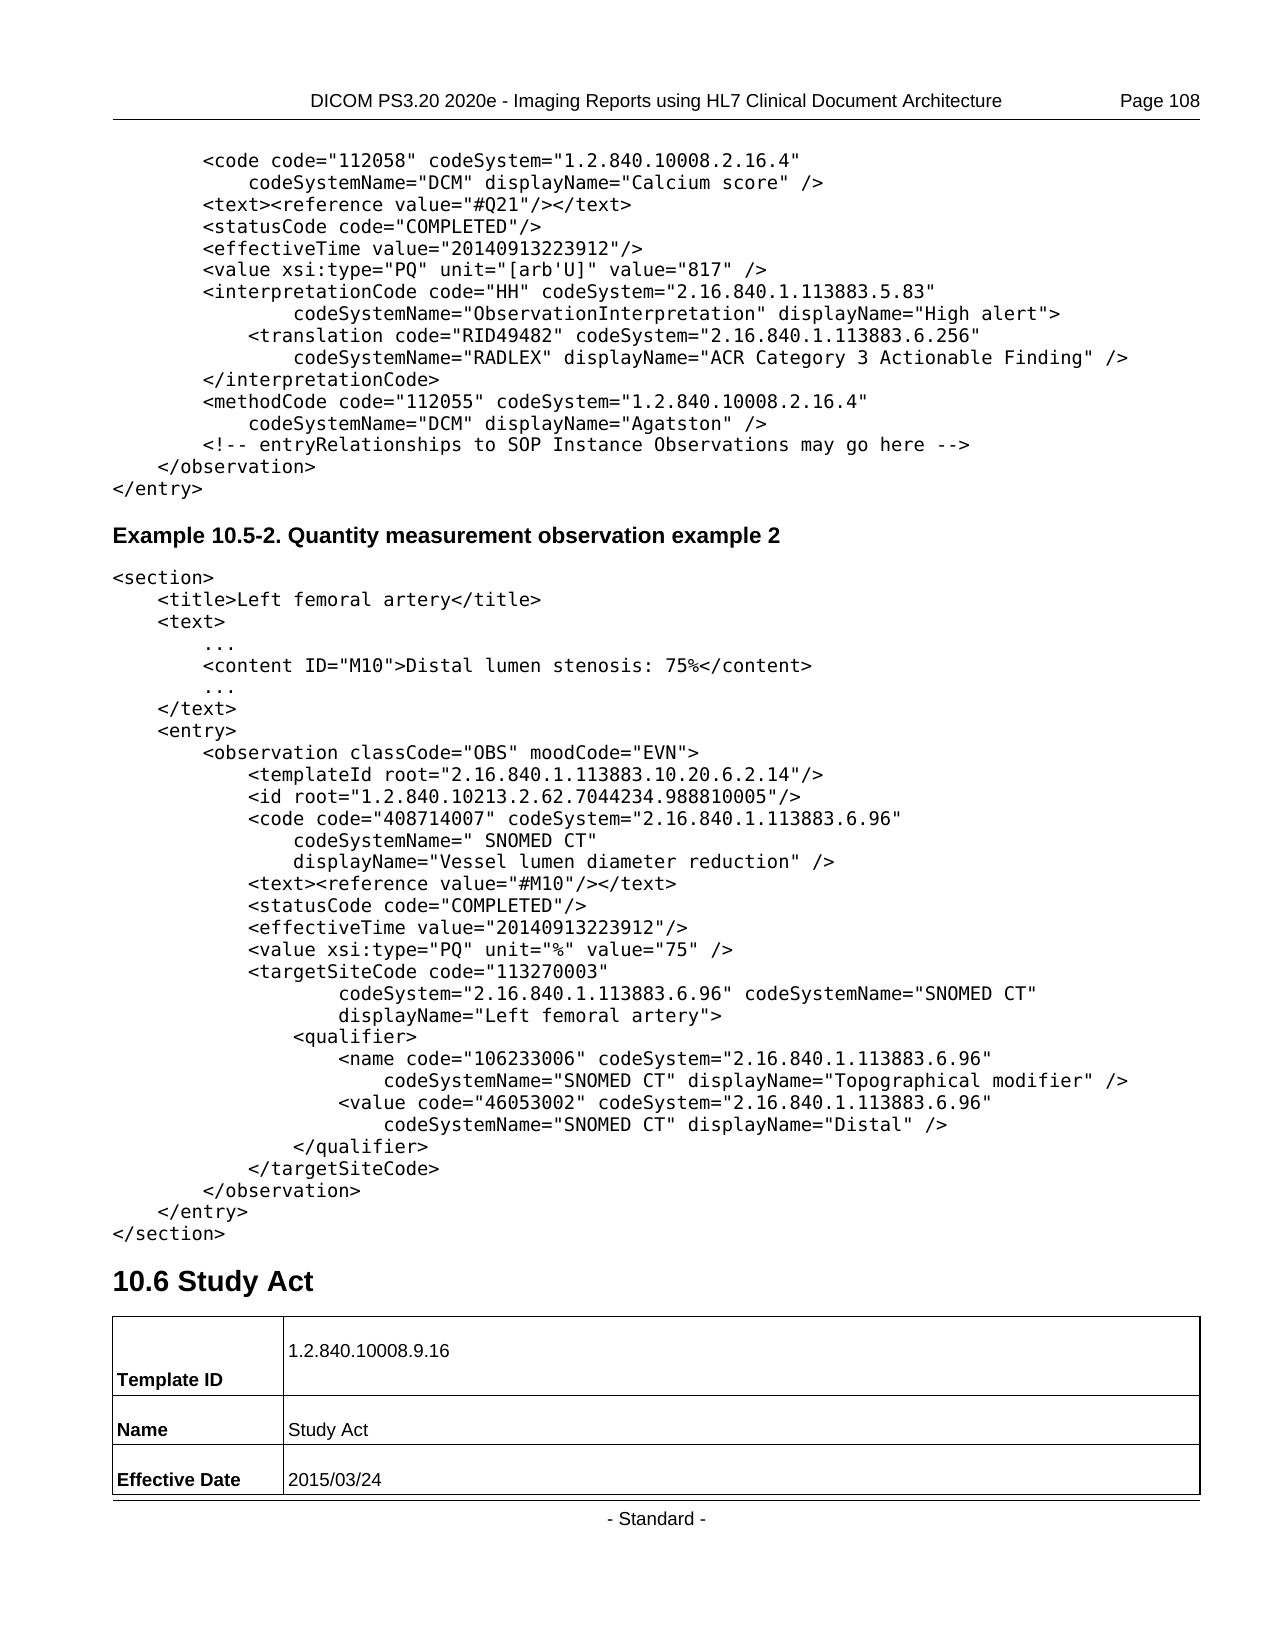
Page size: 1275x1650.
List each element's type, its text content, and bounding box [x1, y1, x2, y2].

text <code code="112058" codeSystem="1.2.840.10008.2.16.4" codeSystemName="DCM" displayName="Calcium score" /> <text><reference value="#Q21"/></text> <statusCode code="COMPLETED"/> <effectiveTime value="20140913223912"/> <value xsi:type="PQ" unit="[arb'U]" value="817" /> <interpretationCode code="HH" codeSystem="2.16.840.1.113883.5.83" codeSystemName="ObservationInterpretation" displayName="High alert"> <translation code="RID49482" codeSystem="2.16.840.1.113883.6.256" codeSystemName="RADLEX" displayName="ACR Category 3 Actionable Finding" /> </interpretationCode> <methodCode code="112055" codeSystem="1.2.840.10008.2.16.4" codeSystemName="DCM" displayName="Agatston" /> <!-- entryRelationships to SOP Instance Observations may go here --> </observation> </entry> [112, 150, 1200, 500]
table_cell Name [113, 1396, 283, 1444]
table_header Template ID [113, 1317, 283, 1395]
text <section> <title>Left femoral artery</title> <text> ... <content ID="M10">Distal lumen stenosis: 75%</content> ... </text> <entry> <observation classCode="OBS" moodCode="EVN"> <templateId root="2.16.840.1.113883.10.20.6.2.14"/> <id root="1.2.840.10213.2.62.7044234.988810005"/> <code code="408714007" codeSystem="2.16.840.1.113883.6.96" codeSystemName=" SNOMED CT" displayName="Vessel lumen diameter reduction" /> <text><reference value="#M10"/></text> <statusCode code="COMPLETED"/> <effectiveTime value="20140913223912"/> <value xsi:type="PQ" unit="%" value="75" /> <targetSiteCode code="113270003" codeSystem="2.16.840.1.113883.6.96" codeSystemName="SNOMED CT" displayName="Left femoral artery"> <qualifier> <name code="106233006" codeSystem="2.16.840.1.113883.6.96" codeSystemName="SNOMED CT" displayName="Topographical modifier" /> <value code="46053002" codeSystem="2.16.840.1.113883.6.96" codeSystemName="SNOMED CT" displayName="Distal" /> </qualifier> </targetSiteCode> </observation> </entry> </section> [112, 567, 1200, 1245]
text Example 10.5-2. Quantity measurement observation example 2 [112, 522, 1200, 548]
table_header 1.2.840.10008.9.16 [284, 1317, 1199, 1395]
text 10.6 Study Act [112, 1264, 1200, 1297]
table_cell 2015/03/24 [284, 1445, 1199, 1494]
table_cell Study Act [284, 1396, 1199, 1444]
table_cell Effective Date [113, 1445, 283, 1494]
